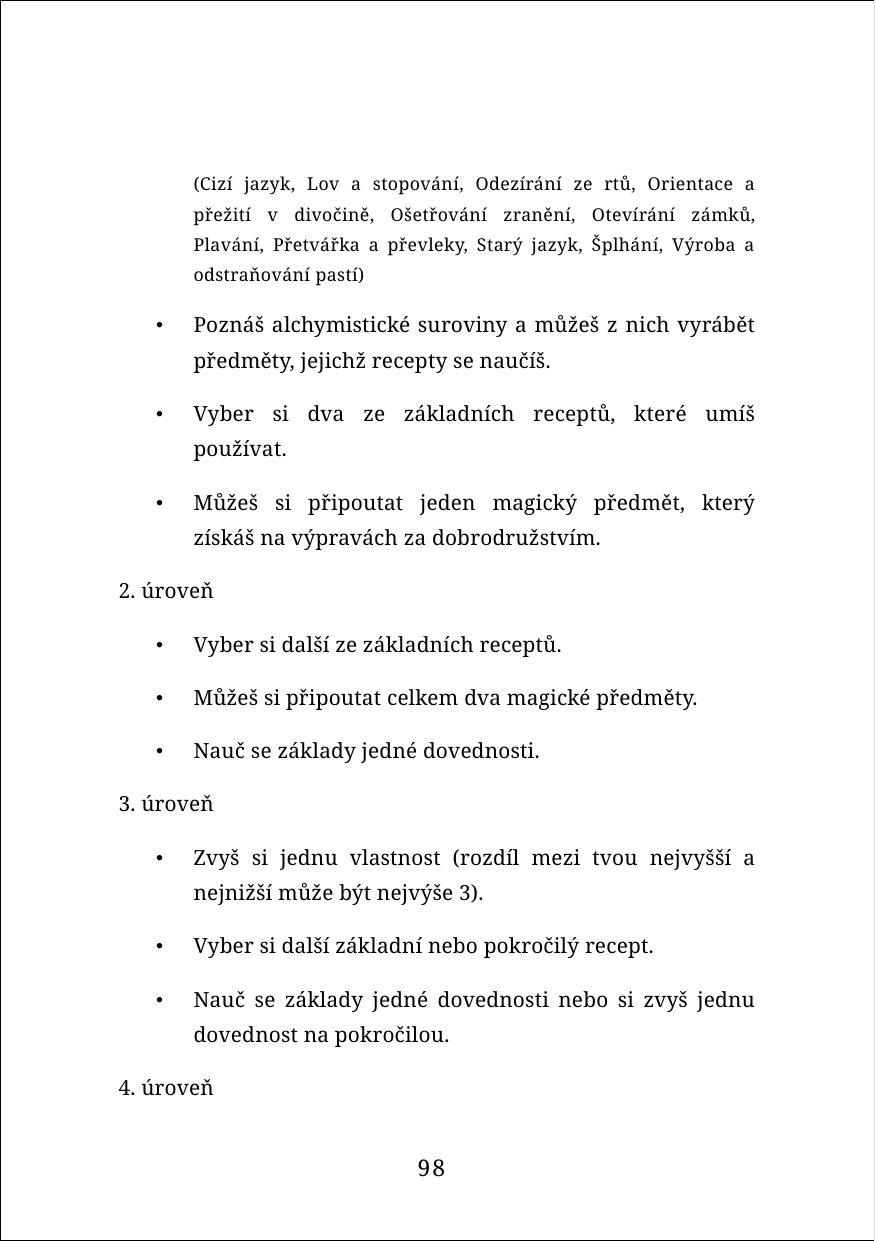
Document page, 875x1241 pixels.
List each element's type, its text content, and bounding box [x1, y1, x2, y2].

list Vyber si další ze základních receptů. [156, 630, 756, 658]
text 2. úroveň [118, 577, 756, 605]
list Můžeš si připoutat jeden magický předmět, který získáš na výpravách za dobrodružstvím. [156, 488, 756, 552]
list Poznáš alchymistické suroviny a můžeš z nich vyrábět předměty, jejichž recepty se naučíš. [156, 310, 756, 374]
list Můžeš si připoutat celkem dva magické předměty. [156, 683, 756, 711]
list Vyber si další základní nebo pokročilý recept. [156, 931, 756, 960]
list Nauč se základy jedné dovednosti. [156, 736, 756, 765]
list Vyber si dva ze základních receptů, které umíš používat. [156, 399, 756, 463]
text 3. úroveň [118, 789, 756, 818]
list Zvyš si jednu vlastnost (rozdíl mezi tvou nejvyšší a nejnižší může být nejvýše 3). [156, 843, 756, 907]
text 4. úroveň [118, 1073, 756, 1102]
list Nauč se základy jedné dovednosti nebo si zvyš jednu dovednost na pokročilou. [156, 985, 756, 1049]
list (Cizí jazyk, Lov a stopování, Odezírání ze rtů, Orientace a přežití v divočině, Ošetřování zranění, Otevírání zámků, Plavání, Přetvářka a převleky, Starý jazyk, Šplhání, Výroba a odstraňování pastí) [156, 172, 756, 287]
